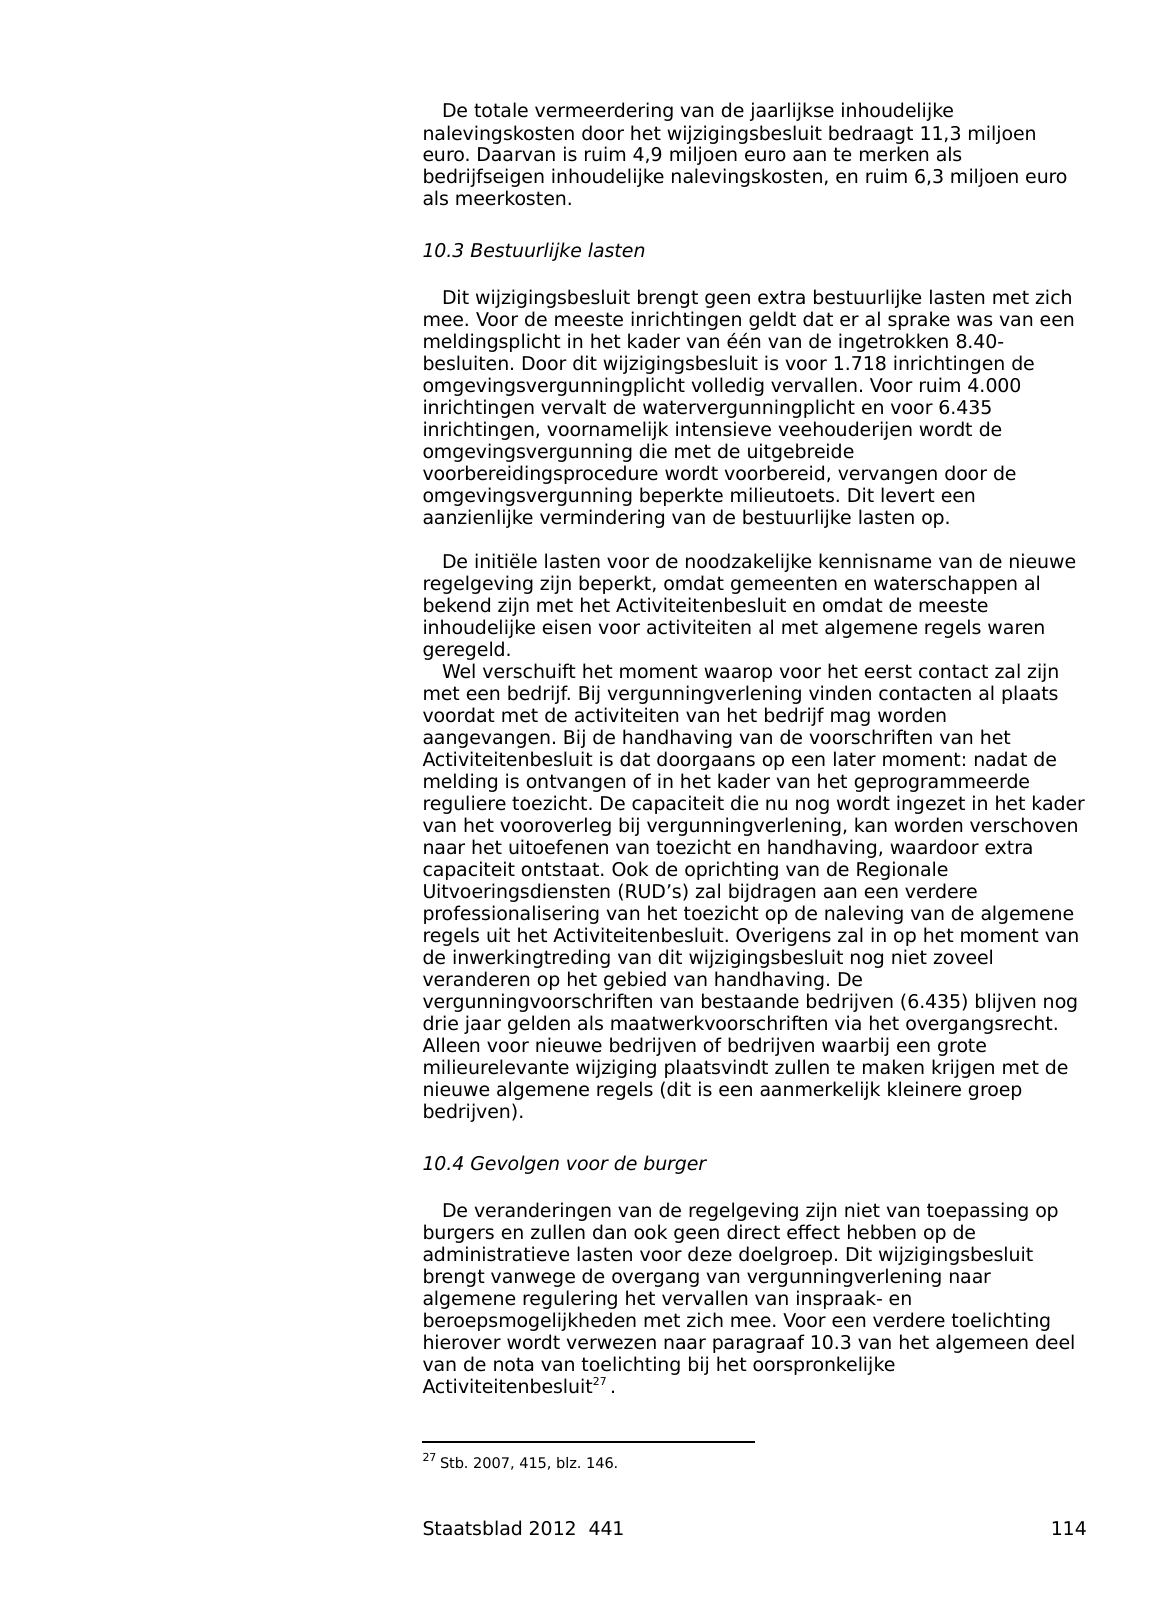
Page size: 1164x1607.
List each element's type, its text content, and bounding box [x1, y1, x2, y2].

text De totale vermeerdering van de jaarlijkse inhoudelijke nalevingskosten door het wijzigingsbesluit bedraagt 11,3 miljoen euro. Daarvan is ruim 4,9 miljoen euro aan te merken als bedrijfseigen inhoudelijke nalevingskosten, en ruim 6,3 miljoen euro als meerkosten. [422, 100, 1087, 210]
text De veranderingen van de regelgeving zijn niet van toepassing op burgers en zullen dan ook geen direct effect hebben op de administratieve lasten voor deze doelgroep. Dit wijzigingsbesluit brengt vanwege de overgang van vergunningverlening naar algemene regulering het vervallen van inspraak- en beroepsmogelijkheden met zich mee. Voor een verdere toelichting hierover wordt verwezen naar paragraaf 10.3 van het algemeen deel van de nota van toelichting bij het oorspronkelijke Activiteitenbesluit. [422, 1200, 1087, 1397]
text De initiële lasten voor de noodzakelijke kennisname van de nieuwe regelgeving zijn beperkt, omdat gemeenten en waterschappen al bekend zijn met het Activiteitenbesluit en omdat de meeste inhoudelijke eisen voor activiteiten al met algemene regels waren geregeld. [422, 551, 1087, 661]
subtitle 10.4 Gevolgen voor de burger [422, 1153, 1087, 1175]
subtitle 10.3 Bestuurlijke lasten [422, 240, 1087, 262]
text Dit wijzigingsbesluit brengt geen extra bestuurlijke lasten met zich mee. Voor de meeste inrichtingen geldt dat er al sprake was van een meldingsplicht in het kader van één van de ingetrokken 8.40-besluiten. Door dit wijzigingsbesluit is voor 1.718 inrichtingen de omgevingsvergunningplicht volledig vervallen. Voor ruim 4.000 inrichtingen vervalt de watervergunningplicht en voor 6.435 inrichtingen, voornamelijk intensieve veehouderijen wordt de omgevingsvergunning die met de uitgebreide voorbereidingsprocedure wordt voorbereid, vervangen door de omgevingsvergunning beperkte milieutoets. Dit levert een aanzienlijke vermindering van de bestuurlijke lasten op. [422, 287, 1087, 529]
text Stb. 2007, 415, blz. 146. [422, 1451, 1087, 1473]
text Wel verschuift het moment waarop voor het eerst contact zal zijn met een bedrijf. Bij vergunningverlening vinden contacten al plaats voordat met de activiteiten van het bedrijf mag worden aangevangen. Bij de handhaving van de voorschriften van het Activiteitenbesluit is dat doorgaans op een later moment: nadat de melding is ontvangen of in het kader van het geprogrammeerde reguliere toezicht. De capaciteit die nu nog wordt ingezet in het kader van het vooroverleg bij vergunningverlening, kan worden verschoven naar het uitoefenen van toezicht en handhaving, waardoor extra capaciteit ontstaat. Ook de oprichting van de Regionale Uitvoeringsdiensten (RUD’s) zal bijdragen aan een verdere professionalisering van het toezicht op de naleving van de algemene regels uit het Activiteitenbesluit. Overigens zal in op het moment van de inwerkingtreding van dit wijzigingsbesluit nog niet zoveel veranderen op het gebied van handhaving. De vergunningvoorschriften van bestaande bedrijven (6.435) blijven nog drie jaar gelden als maatwerkvoorschriften via het overgangsrecht. Alleen voor nieuwe bedrijven of bedrijven waarbij een grote milieurelevante wijziging plaatsvindt zullen te maken krijgen met de nieuwe algemene regels (dit is een aanmerkelijk kleinere groep bedrijven). [422, 661, 1087, 1123]
